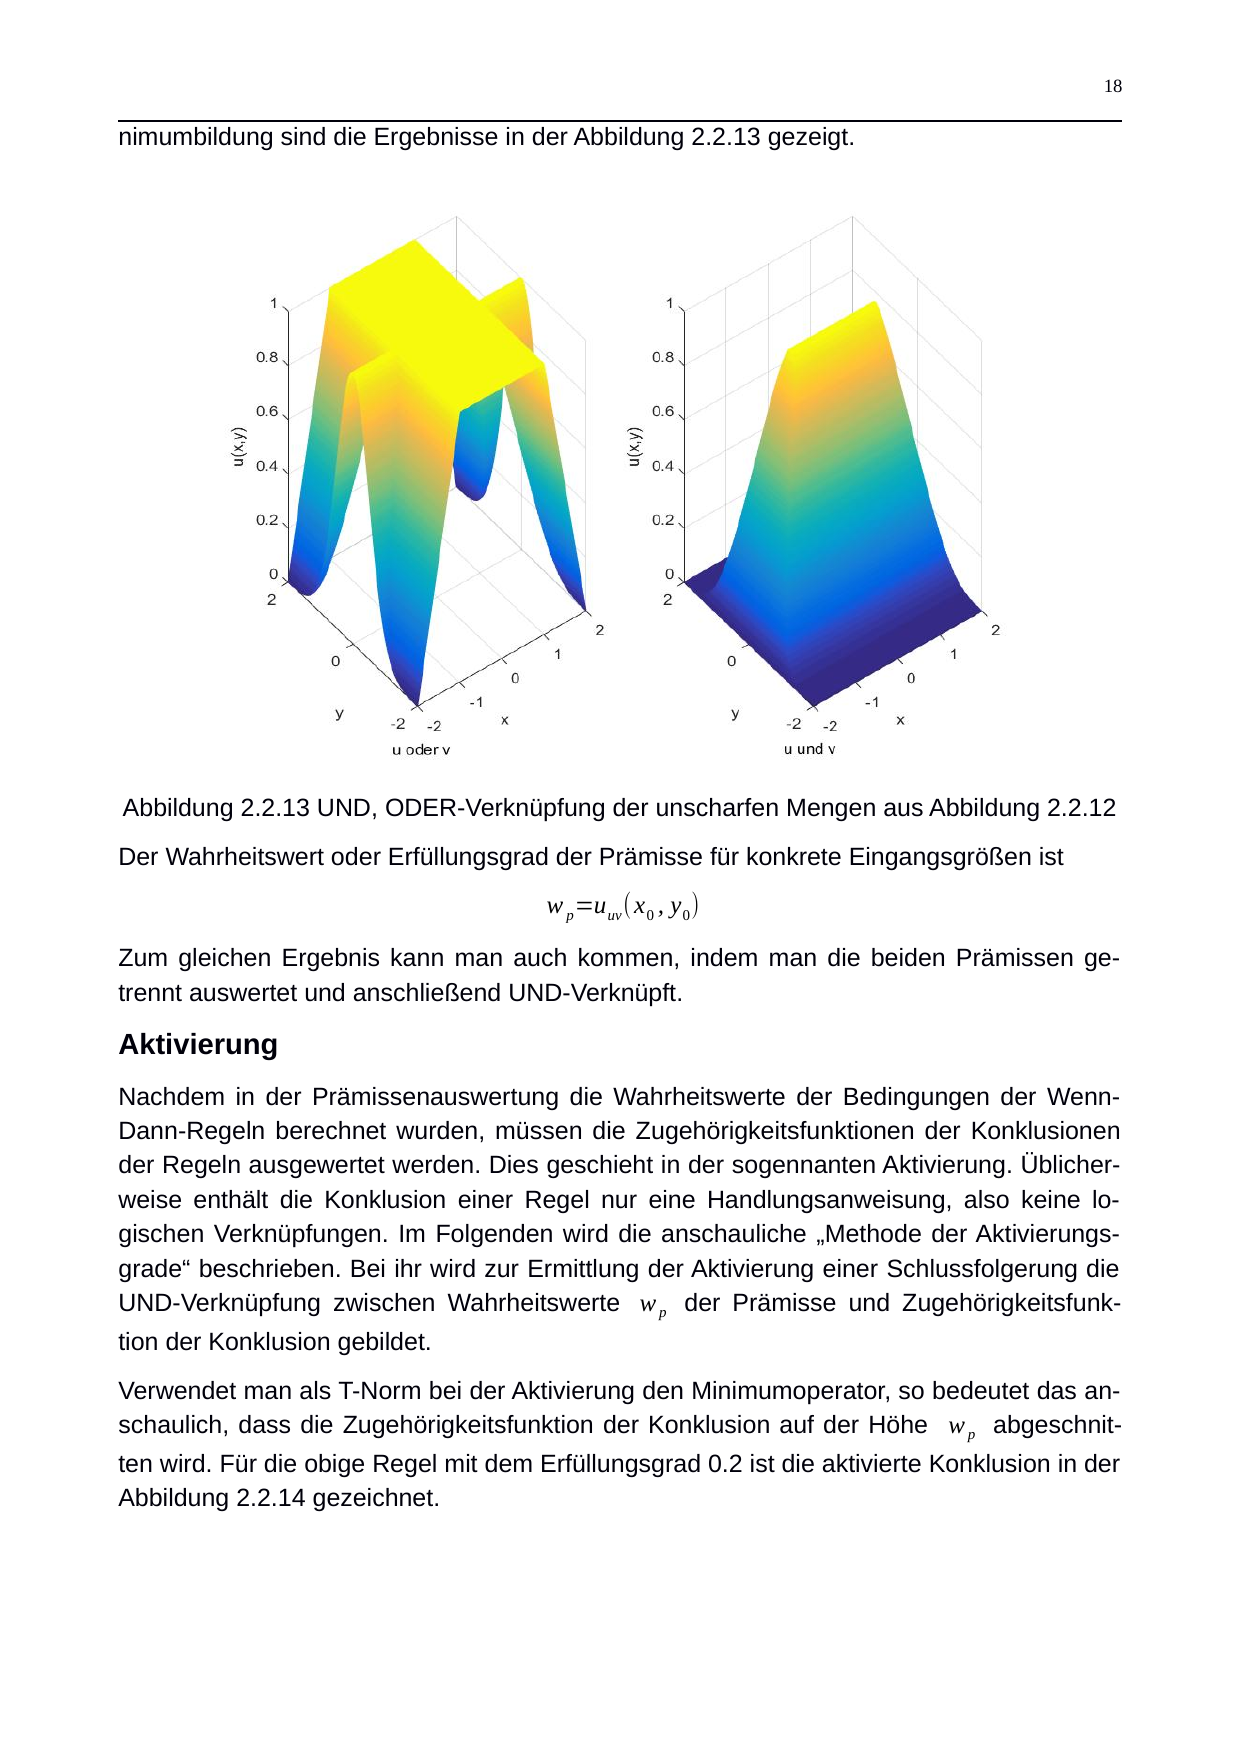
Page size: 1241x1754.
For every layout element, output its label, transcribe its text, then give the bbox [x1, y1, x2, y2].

text Zum gleichen Ergebnis kann man auch kommen, indem man die beiden Prämissen ge-trennt auswertet und anschließend UND-Verknüpft. [118, 943, 1122, 1006]
text Nachdem in der Prämissenauswertung die Wahrheitswerte der Bedingungen der Wenn-Dann-Regeln berechnet wurden, müssen die Zugehörigkeitsfunktionen der Konklusionen der Regeln ausgewertet werden. Dies geschieht in der sogennanten Aktivierung. Üblicher-weise enthält die Konklusion einer Regel nur eine Handlungsanweisung, also keine lo-gischen Verknüpfungen. Im Folgenden wird die anschauliche „Methode der Aktivierungs-grade“ beschrieben. Bei ihr wird zur Ermittlung der Aktivierung einer Schlussfolgerung die UND-Verknüpfung zwischen Wahrheitswerteder Prämisse und Zugehörigkeitsfunk-tion der Konklusion gebildet. [118, 1082, 1122, 1356]
picture [171, 170, 1070, 772]
text Der Wahrheitswert oder Erfüllungsgrad der Prämisse für konkrete Eingangsgrößen ist [118, 842, 1122, 871]
text Abbildung 2.2.13 UND, ODER-Verknüpfung der unscharfen Mengen aus Abbildung 2.2.12 [118, 793, 1122, 822]
text Aktivierung [118, 1027, 1122, 1060]
text Verwendet man als T-Norm bei der Aktivierung den Minimumoperator, so bedeutet das an-schaulich, dass die Zugehörigkeitsfunktion der Konklusion auf der Höheabgeschnit-ten wird. Für die obige Regel mit dem Erfüllungsgrad 0.2 ist die aktivierte Konklusion in der Abbildung 2.2.14 gezeichnet. [118, 1376, 1122, 1512]
text nimumbildung sind die Ergebnisse in der Abbildung 2.2.13 gezeigt. [118, 122, 1122, 151]
